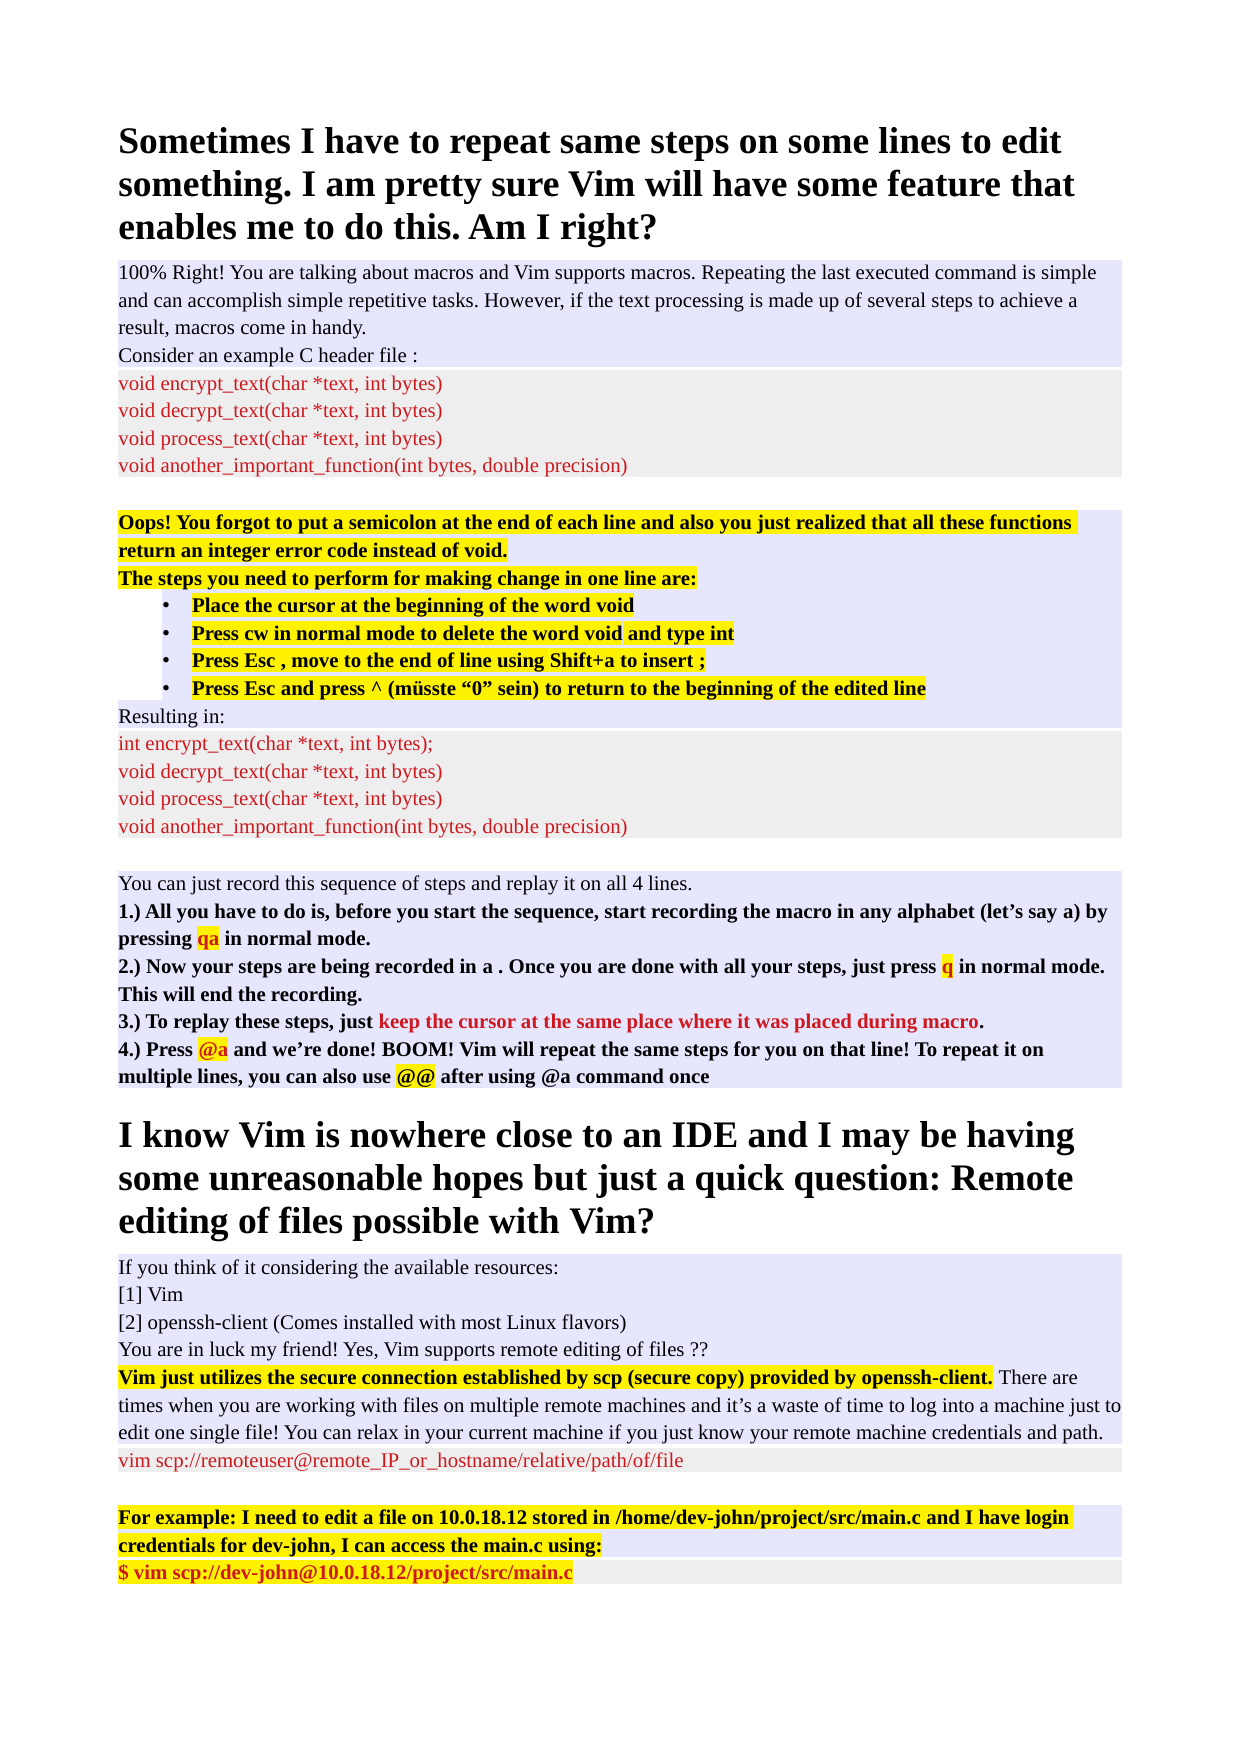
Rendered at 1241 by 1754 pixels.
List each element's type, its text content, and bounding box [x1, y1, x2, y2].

text $ vim scp://dev-john@10.0.18.12/project/src/main.c [118, 1560, 1122, 1584]
text Resulting in: [118, 703, 1122, 728]
text If you think of it considering the available resources: [1] Vim [2] openssh-client (Comes installed with most Linux flavors) [118, 1254, 1122, 1334]
text For example: I need to edit a file on 10.0.18.12 stored in /home/dev-john/project/src/main.c and I have login credentials for dev-john, I can access the main.c using: [118, 1505, 1122, 1557]
subtitle I know Vim is nowhere close to an IDE and I may be having some unreasonable hopes but just a quick question: Remote editing of files possible with Vim? [118, 1113, 1122, 1242]
list Press Esc and press ^ (müsste “0” sein) to return to the beginning of the edited line [162, 676, 1122, 700]
text vim scp://remoteuser@remote_IP_or_hostname/relative/path/of/file [118, 1448, 1122, 1472]
text 2.) Now your steps are being recorded in a . Once you are done with all your steps, just press q in normal mode. This will end the recording. [118, 954, 1122, 1006]
list Press cw in normal mode to delete the word void and type int [162, 621, 1122, 645]
text 1.) All you have to do is, before you start the sequence, start recording the macro in any alphabet (let’s say a) by pressing qa in normal mode. [118, 899, 1122, 950]
text Oops! You forgot to put a semicolon at the end of each line and also you just realized that all these functions return an integer error code instead of void. [118, 510, 1122, 562]
text You are in luck my friend! Yes, Vim supports remote editing of files ?? Vim just utilizes the secure connection established by scp (secure copy) provided by openssh-client. There are times when you are working with files on multiple remote machines and it’s a waste of time to log into a machine just to edit one single file! You can relax in your current machine if you just know your remote machine credentials and path. [118, 1337, 1122, 1444]
text 4.) Press @a and we’re done! BOOM! Vim will repeat the same steps for you on that line! To repeat it on multiple lines, you can also use @@ after using @a command once [118, 1037, 1122, 1088]
text void another_important_function(int bytes, double precision) [118, 453, 1122, 477]
text int encrypt_text(char *text, int bytes); [118, 731, 1122, 755]
text You can just record this sequence of steps and replay it on all 4 lines. [118, 871, 1122, 895]
text Consider an example C header file : [118, 343, 1122, 367]
text 100% Right! You are talking about macros and Vim supports macros. Repeating the last executed command is simple and can accomplish simple repetitive tasks. However, if the text processing is made up of several steps to achieve a result, macros come in handy. [118, 260, 1122, 339]
text The steps you need to perform for making change in one line are: [118, 566, 1122, 589]
text 3.) To replay these steps, just keep the cursor at the same place where it was placed during macro. [118, 1009, 1122, 1033]
text void process_text(char *text, int bytes) [118, 786, 1122, 810]
text void encrypt_text(char *text, int bytes) [118, 370, 1122, 394]
text void decrypt_text(char *text, int bytes) [118, 759, 1122, 783]
text void another_important_function(int bytes, double precision) [118, 814, 1122, 838]
list Place the cursor at the beginning of the word void [162, 593, 1122, 617]
list Press Esc , move to the end of line using Shift+a to insert ; [162, 648, 1122, 672]
text void process_text(char *text, int bytes) [118, 426, 1122, 450]
text void decrypt_text(char *text, int bytes) [118, 398, 1122, 422]
subtitle Sometimes I have to repeat same steps on some lines to edit something. I am pretty sure Vim will have some feature that enables me to do this. Am I right? [118, 118, 1122, 247]
